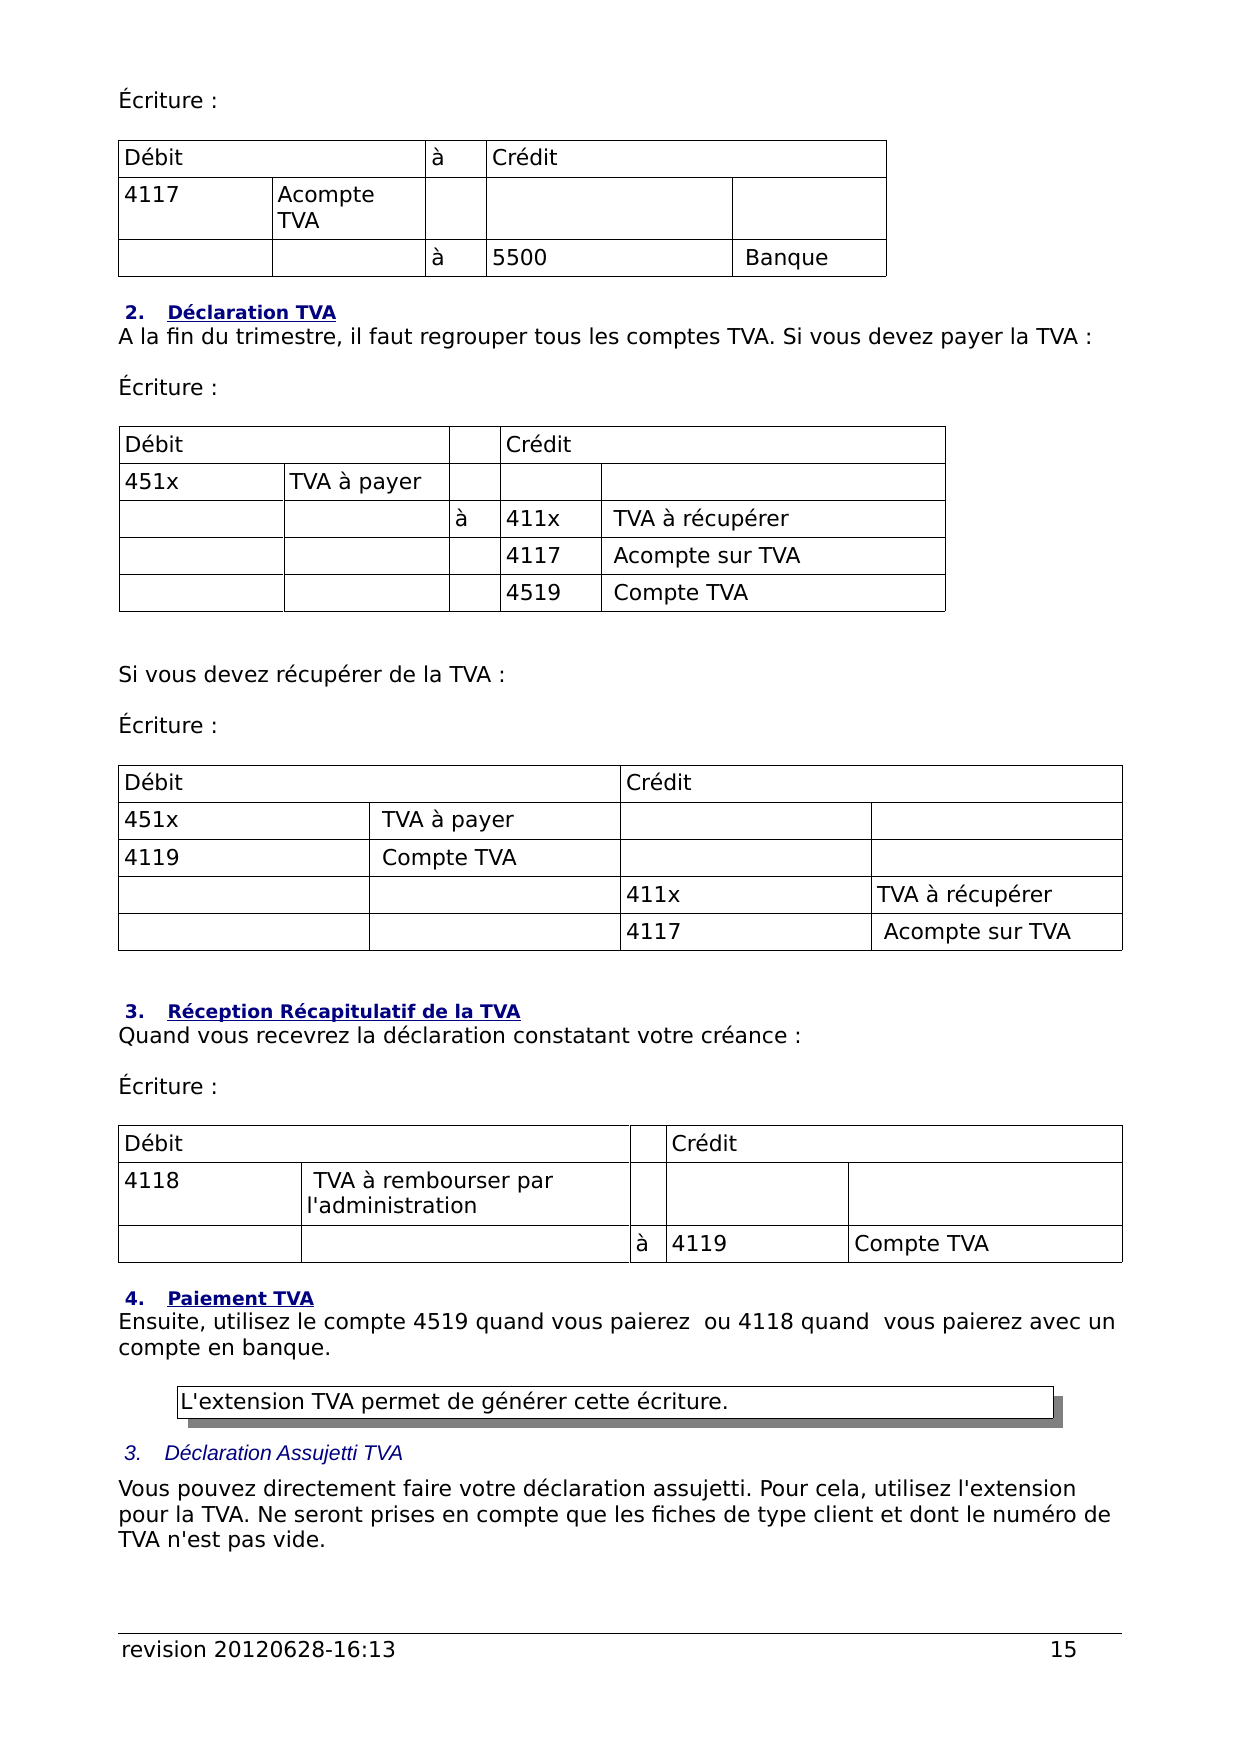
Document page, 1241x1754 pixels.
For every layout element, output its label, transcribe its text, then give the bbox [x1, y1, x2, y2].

table_header [450, 427, 500, 463]
table_cell [120, 501, 283, 537]
table_header Crédit [667, 1126, 1122, 1162]
table_cell 451x [119, 803, 369, 839]
text Écriture : [118, 713, 1122, 739]
table_cell 4519 [501, 575, 601, 611]
table_header [631, 1126, 666, 1162]
table_cell [872, 840, 1122, 876]
table_header Crédit [501, 427, 945, 463]
table_cell [119, 1226, 301, 1262]
subtitle Déclaration Assujetti TVA [118, 1440, 1122, 1464]
table_cell [501, 464, 601, 500]
table_cell [120, 575, 283, 611]
table_cell [872, 803, 1122, 839]
table_cell [302, 1226, 629, 1262]
table_cell 4117 [621, 914, 871, 950]
table_cell 411x [501, 501, 601, 537]
table_header Débit [119, 1126, 629, 1162]
table_cell TVA à rembourser par l'administration [302, 1163, 629, 1225]
text A la fin du trimestre, il faut regrouper tous les comptes TVA. Si vous devez payer la TVA : [118, 324, 1122, 349]
table_cell TVA à récupérer [872, 877, 1122, 913]
text Écriture : [118, 88, 1122, 114]
table_cell à [426, 240, 486, 276]
table_cell Acompte sur TVA [872, 914, 1122, 950]
table_cell [370, 877, 620, 913]
table_cell [119, 877, 369, 913]
table_cell 4119 [667, 1226, 848, 1262]
table_cell 4117 [501, 538, 601, 574]
table_cell TVA à payer [285, 464, 449, 500]
subtitle Déclaration TVA [118, 302, 1122, 324]
table_cell Acompte sur TVA [602, 538, 945, 574]
table_cell 4118 [119, 1163, 301, 1225]
table_cell [120, 538, 283, 574]
table_cell Compte TVA [849, 1226, 1122, 1262]
table_cell à [450, 501, 500, 537]
table_cell [631, 1163, 666, 1225]
table_header Crédit [487, 141, 886, 177]
table_cell Acompte TVA [273, 178, 425, 239]
table_cell 4117 [119, 178, 272, 239]
text Écriture : [118, 375, 1122, 400]
table_cell Compte TVA [370, 840, 620, 876]
table_cell [450, 464, 500, 500]
table_cell [849, 1163, 1122, 1225]
table_header Débit [119, 766, 620, 802]
table_cell [621, 803, 871, 839]
table_cell 411x [621, 877, 871, 913]
table_cell 451x [120, 464, 283, 500]
table_cell [621, 840, 871, 876]
table_cell [450, 575, 500, 611]
table_cell 4119 [119, 840, 369, 876]
table_cell [285, 538, 449, 574]
table_header à [426, 141, 486, 177]
text Écriture : [118, 1074, 1122, 1099]
table_cell [426, 178, 486, 239]
table_cell [667, 1163, 848, 1225]
table_cell 5500 [487, 240, 732, 276]
table_cell [733, 178, 886, 239]
text L'extension TVA permet de générer cette écriture. [178, 1387, 1052, 1417]
table_cell [119, 240, 272, 276]
table_cell [273, 240, 425, 276]
table_cell TVA à récupérer [602, 501, 945, 537]
table_cell [487, 178, 732, 239]
text Ensuite, utilisez le compte 4519 quand vous paierez ou 4118 quand vous paierez avec un compte en banque. [118, 1309, 1122, 1360]
table_cell Banque [733, 240, 886, 276]
table_cell à [631, 1226, 666, 1262]
subtitle Réception Récapitulatif de la TVA [118, 1001, 1122, 1023]
subtitle Paiement TVA [118, 1287, 1122, 1309]
table_cell TVA à payer [370, 803, 620, 839]
table_cell [285, 501, 449, 537]
text Quand vous recevrez la déclaration constatant votre créance : [118, 1023, 1122, 1048]
table_header Débit [120, 427, 449, 463]
table_cell [450, 538, 500, 574]
table_header Crédit [621, 766, 1122, 802]
text Vous pouvez directement faire votre déclaration assujetti. Pour cela, utilisez l'extension pour la TVA. Ne seront prises en compte que les fiches de type client et dont le numéro de TVA n'est pas vide. [118, 1476, 1122, 1553]
text Si vous devez récupérer de la TVA : [118, 662, 1122, 688]
table_header Débit [119, 141, 425, 177]
table_cell [370, 914, 620, 950]
table_cell [285, 575, 449, 611]
table_cell [119, 914, 369, 950]
table_cell Compte TVA [602, 575, 945, 611]
table_cell [602, 464, 945, 500]
